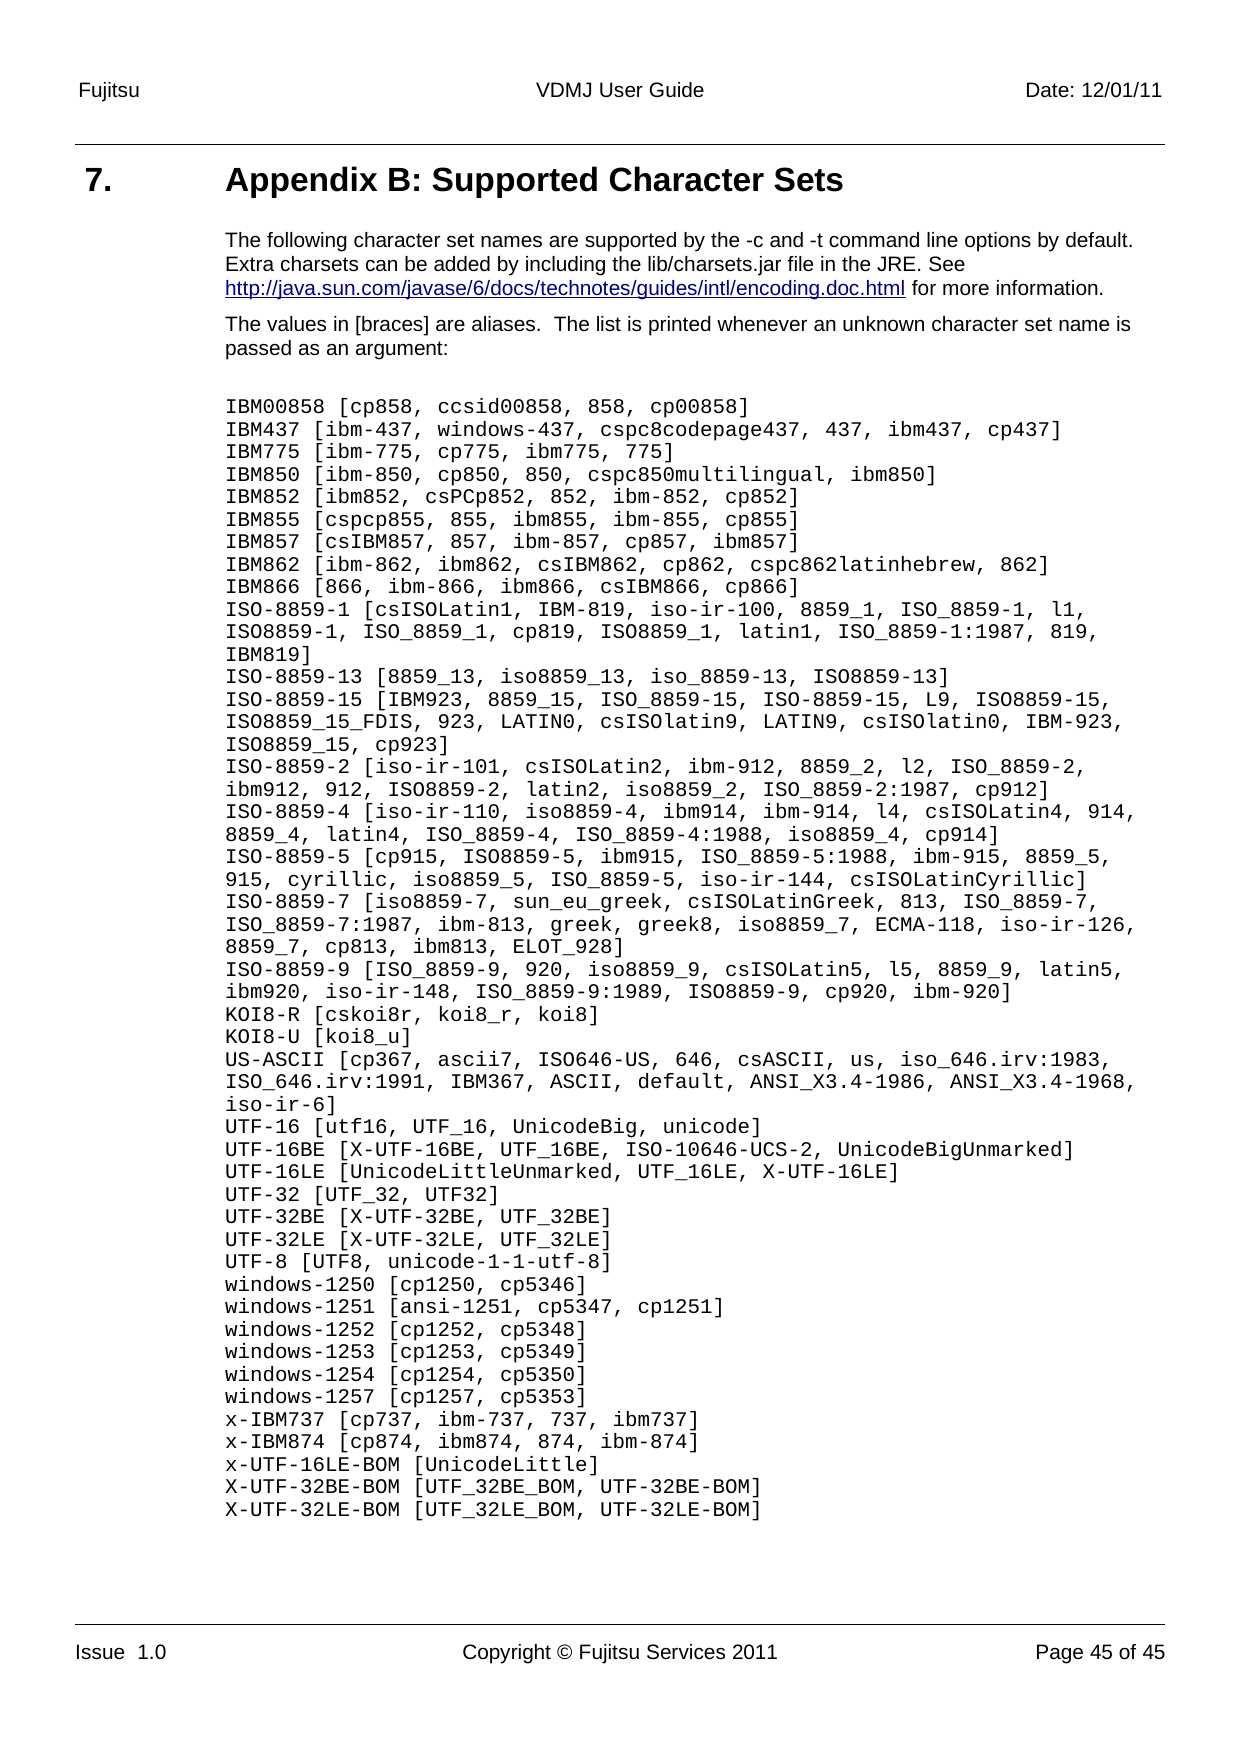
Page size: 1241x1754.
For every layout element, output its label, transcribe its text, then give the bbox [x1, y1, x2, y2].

text windows-1250 [cp1250, cp5346] [225, 1273, 1165, 1296]
text ISO-8859-15 [IBM923, 8859_15, ISO_8859-15, ISO-8859-15, L9, ISO8859-15, ISO8859_15_FDIS, 923, LATIN0, csISOlatin9, LATIN9, csISOlatin0, IBM-923, ISO8859_15, cp923] [225, 688, 1165, 756]
text IBM00858 [cp858, ccsid00858, 858, cp00858] [225, 396, 1165, 418]
text IBM857 [csIBM857, 857, ibm-857, cp857, ibm857] [225, 531, 1165, 553]
text UTF-16LE [UnicodeLittleUnmarked, UTF_16LE, X-UTF-16LE] [225, 1161, 1165, 1183]
text windows-1254 [cp1254, cp5350] [225, 1363, 1165, 1386]
text IBM852 [ibm852, csPCp852, 852, ibm-852, cp852] [225, 486, 1165, 508]
text UTF-32 [UTF_32, UTF32] [225, 1183, 1165, 1206]
text ISO-8859-13 [8859_13, iso8859_13, iso_8859-13, ISO8859-13] [225, 666, 1165, 688]
text IBM866 [866, ibm-866, ibm866, csIBM866, cp866] [225, 576, 1165, 598]
text windows-1251 [ansi-1251, cp5347, cp1251] [225, 1296, 1165, 1318]
text x-IBM737 [cp737, ibm-737, 737, ibm737] [225, 1408, 1165, 1431]
text US-ASCII [cp367, ascii7, ISO646-US, 646, csASCII, us, iso_646.irv:1983, ISO_646.irv:1991, IBM367, ASCII, default, ANSI_X3.4-1986, ANSI_X3.4-1968, iso-ir-6] [225, 1048, 1165, 1116]
text KOI8-R [cskoi8r, koi8_r, koi8] [225, 1003, 1165, 1026]
text X-UTF-32LE-BOM [UTF_32LE_BOM, UTF-32LE-BOM] [225, 1498, 1165, 1521]
text IBM850 [ibm-850, cp850, 850, cspc850multilingual, ibm850] [225, 463, 1165, 486]
text ISO-8859-9 [ISO_8859-9, 920, iso8859_9, csISOLatin5, l5, 8859_9, latin5, ibm920, iso-ir-148, ISO_8859-9:1989, ISO8859-9, cp920, ibm-920] [225, 958, 1165, 1003]
text UTF-16BE [X-UTF-16BE, UTF_16BE, ISO-10646-UCS-2, UnicodeBigUnmarked] [225, 1138, 1165, 1161]
text UTF-32BE [X-UTF-32BE, UTF_32BE] [225, 1206, 1165, 1228]
text ISO-8859-2 [iso-ir-101, csISOLatin2, ibm-912, 8859_2, l2, ISO_8859-2, ibm912, 912, ISO8859-2, latin2, iso8859_2, ISO_8859-2:1987, cp912] [225, 756, 1165, 801]
text UTF-8 [UTF8, unicode-1-1-utf-8] [225, 1251, 1165, 1273]
text The values in [braces] are aliases. The list is printed whenever an unknown character set name is passed as an argument: [225, 313, 1165, 361]
text ISO-8859-4 [iso-ir-110, iso8859-4, ibm914, ibm-914, l4, csISOLatin4, 914, 8859_4, latin4, ISO_8859-4, ISO_8859-4:1988, iso8859_4, cp914] [225, 801, 1165, 846]
text ISO-8859-1 [csISOLatin1, IBM-819, iso-ir-100, 8859_1, ISO_8859-1, l1, ISO8859-1, ISO_8859_1, cp819, ISO8859_1, latin1, ISO_8859-1:1987, 819, IBM819] [225, 598, 1165, 666]
subtitle Appendix B: Supported Character Sets [75, 160, 1165, 198]
text ISO-8859-5 [cp915, ISO8859-5, ibm915, ISO_8859-5:1988, ibm-915, 8859_5, 915, cyrillic, iso8859_5, ISO_8859-5, iso-ir-144, csISOLatinCyrillic] [225, 846, 1165, 891]
text X-UTF-32BE-BOM [UTF_32BE_BOM, UTF-32BE-BOM] [225, 1476, 1165, 1498]
text windows-1257 [cp1257, cp5353] [225, 1386, 1165, 1408]
text windows-1253 [cp1253, cp5349] [225, 1341, 1165, 1363]
text IBM437 [ibm-437, windows-437, cspc8codepage437, 437, ibm437, cp437] [225, 418, 1165, 441]
text windows-1252 [cp1252, cp5348] [225, 1318, 1165, 1341]
text UTF-32LE [X-UTF-32LE, UTF_32LE] [225, 1228, 1165, 1251]
text The following character set names are supported by the -c and -t command line options by default. Extra charsets can be added by including the lib/charsets.jar file in the JRE. See http://java.sun.com/javase/6/docs/technotes/guides/intl/encoding.doc.html for more information. [225, 228, 1165, 300]
text x-IBM874 [cp874, ibm874, 874, ibm-874] [225, 1431, 1165, 1453]
text ISO-8859-7 [iso8859-7, sun_eu_greek, csISOLatinGreek, 813, ISO_8859-7, ISO_8859-7:1987, ibm-813, greek, greek8, iso8859_7, ECMA-118, iso-ir-126, 8859_7, cp813, ibm813, ELOT_928] [225, 891, 1165, 958]
text IBM862 [ibm-862, ibm862, csIBM862, cp862, cspc862latinhebrew, 862] [225, 553, 1165, 576]
text IBM775 [ibm-775, cp775, ibm775, 775] [225, 441, 1165, 463]
text x-UTF-16LE-BOM [UnicodeLittle] [225, 1453, 1165, 1476]
text IBM855 [cspcp855, 855, ibm855, ibm-855, cp855] [225, 508, 1165, 531]
text KOI8-U [koi8_u] [225, 1026, 1165, 1048]
text UTF-16 [utf16, UTF_16, UnicodeBig, unicode] [225, 1116, 1165, 1138]
